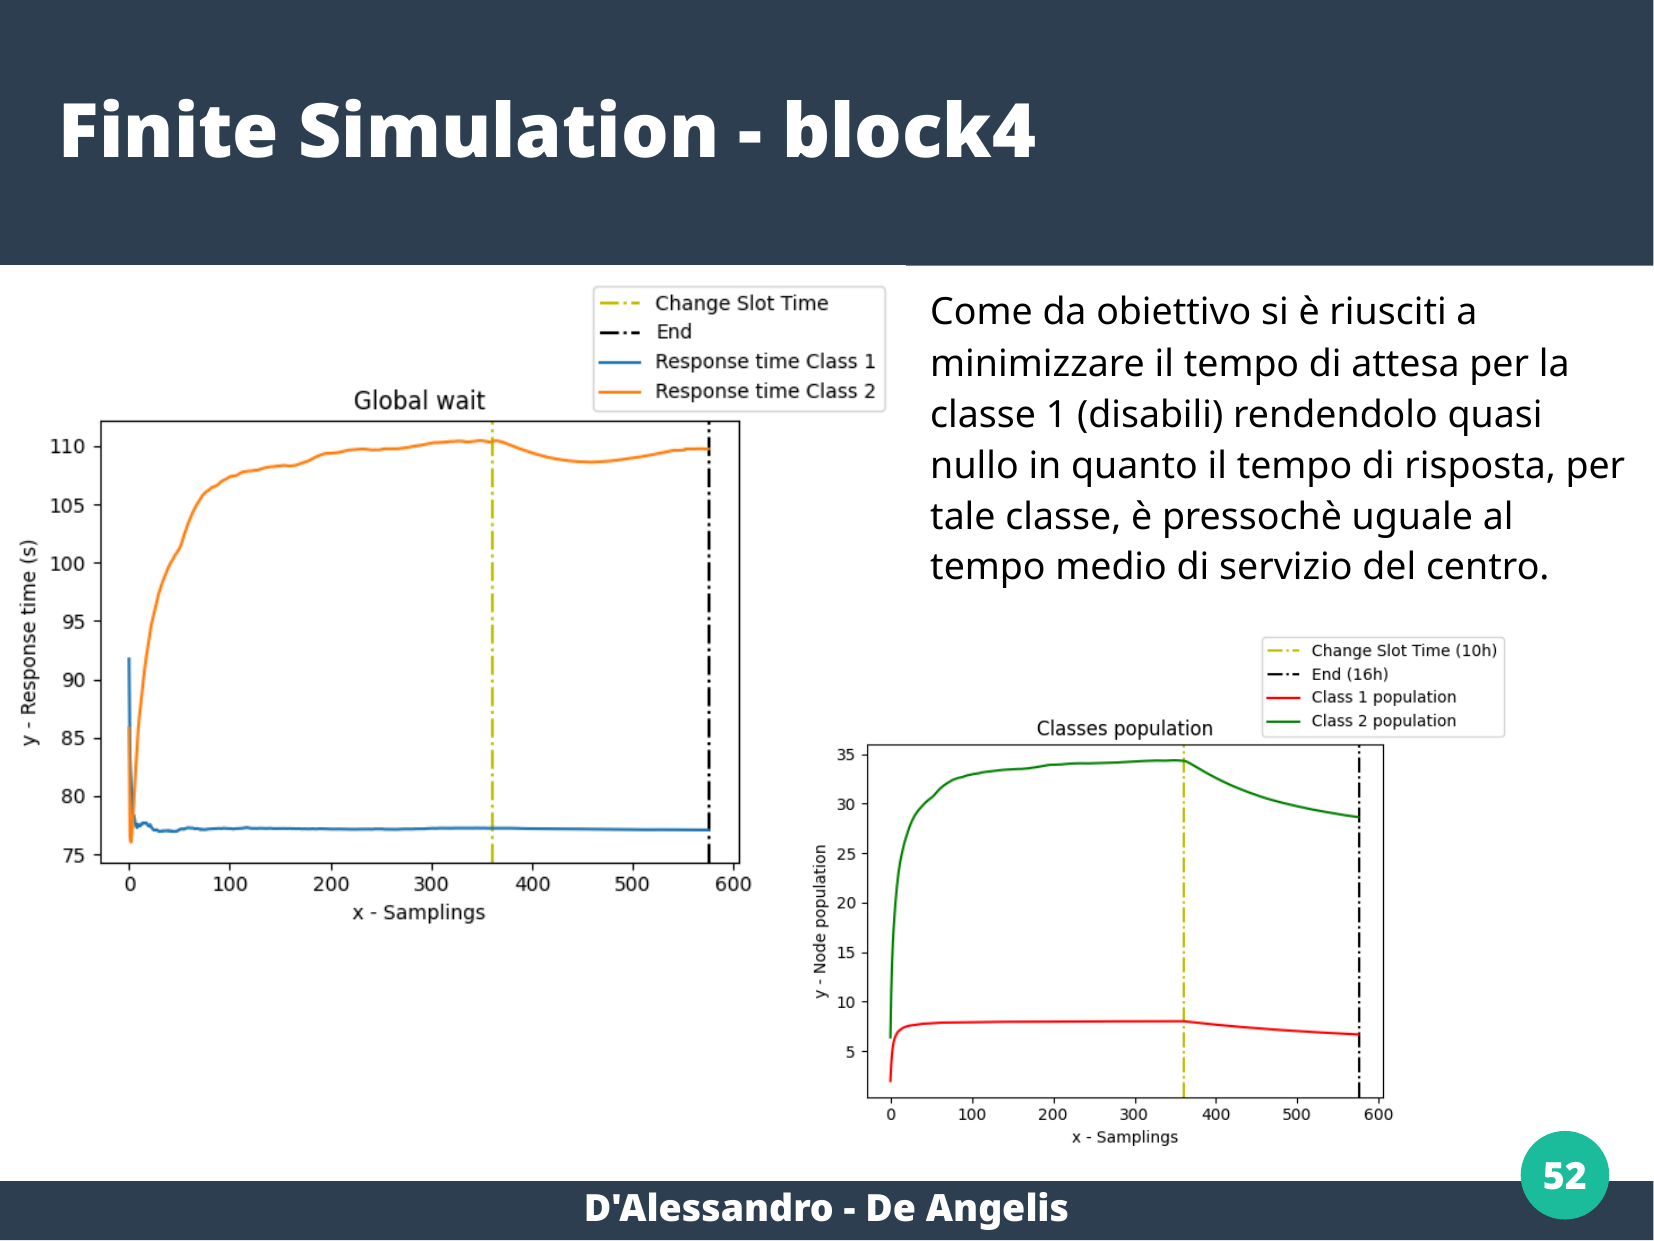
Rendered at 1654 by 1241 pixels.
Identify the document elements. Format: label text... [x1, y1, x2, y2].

title Finite Simulation - block4 [59, 49, 1595, 207]
picture [0, 265, 1521, 1163]
text_box Come da obiettivo si è riusciti a minimizzare il tempo di attesa per la classe 1 (disabili) rendendolo quasi nullo in quanto il tempo di risposta, per tale classe, è pressochè uguale al tempo medio di servizio del centro. [915, 277, 1654, 650]
